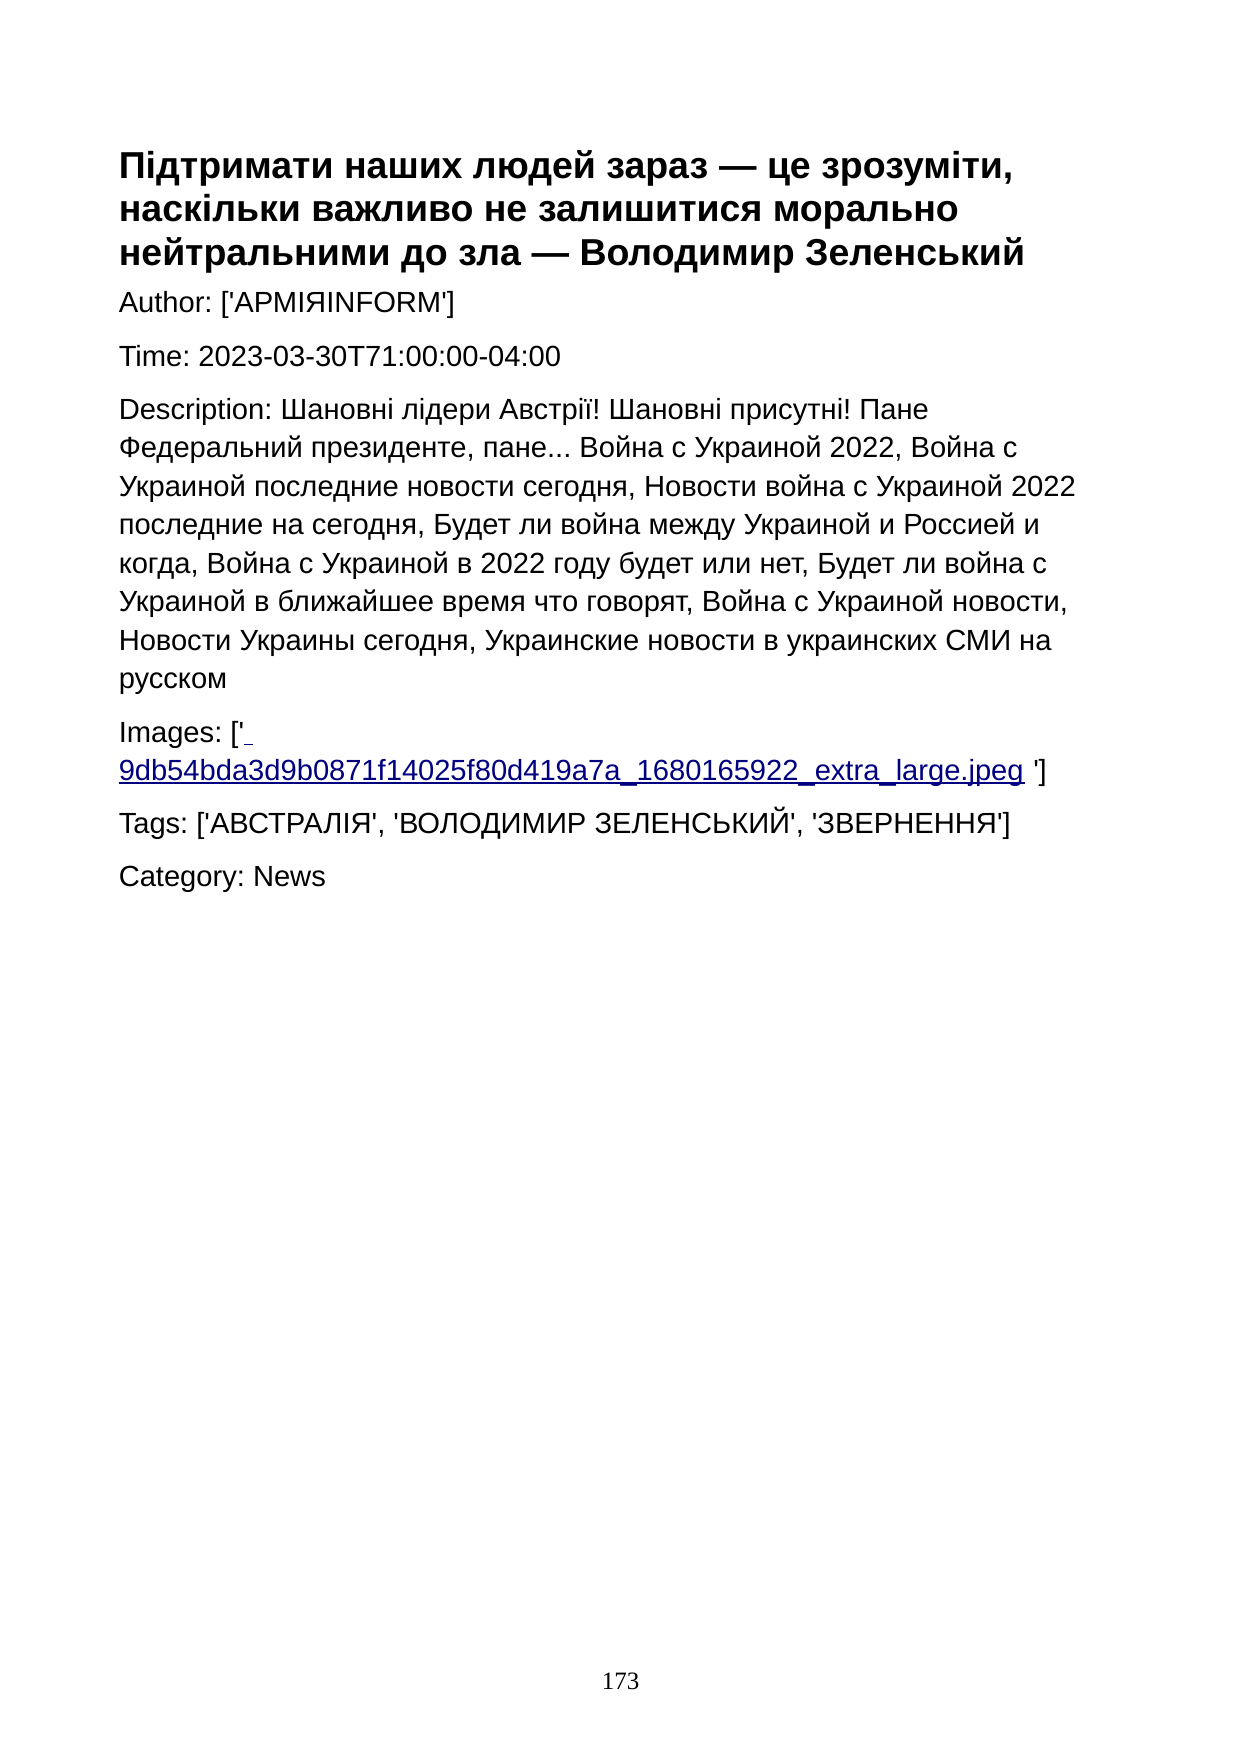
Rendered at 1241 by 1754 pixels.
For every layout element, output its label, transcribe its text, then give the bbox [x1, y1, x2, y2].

text Description: Шановні лідери Австрії! Шановні присутні! Пане Федеральний президенте, пане... Война с Украиной 2022, Война с Украиной последние новости сегодня, Новости война с Украиной 2022 последние на сегодня, Будет ли война между Украиной и Россией и когда, Война с Украиной в 2022 году будет или нет, Будет ли война с Украиной в ближайшее время что говорят, Война с Украиной новости, Новости Украины сегодня, Украинские новости в украинских СМИ на русском [118, 392, 1122, 695]
subtitle Підтримати наших людей зараз — це зрозуміти, наскільки важливо не залишитися морально нейтральними до зла — Володимир Зеленський [118, 143, 1122, 273]
text Tags: ['АВСТРАЛІЯ', 'ВОЛОДИМИР ЗЕЛЕНСЬКИЙ', 'ЗВЕРНЕННЯ'] [118, 806, 1122, 840]
text Author: ['АРМІЯINFORM'] [118, 285, 1122, 319]
text Images: [' 9db54bda3d9b0871f14025f80d419a7a_1680165922_extra_large.jpeg '] [118, 714, 1122, 787]
text Category: News [118, 859, 1122, 893]
text Time: 2023-03-30T71:00:00-04:00 [118, 338, 1122, 372]
